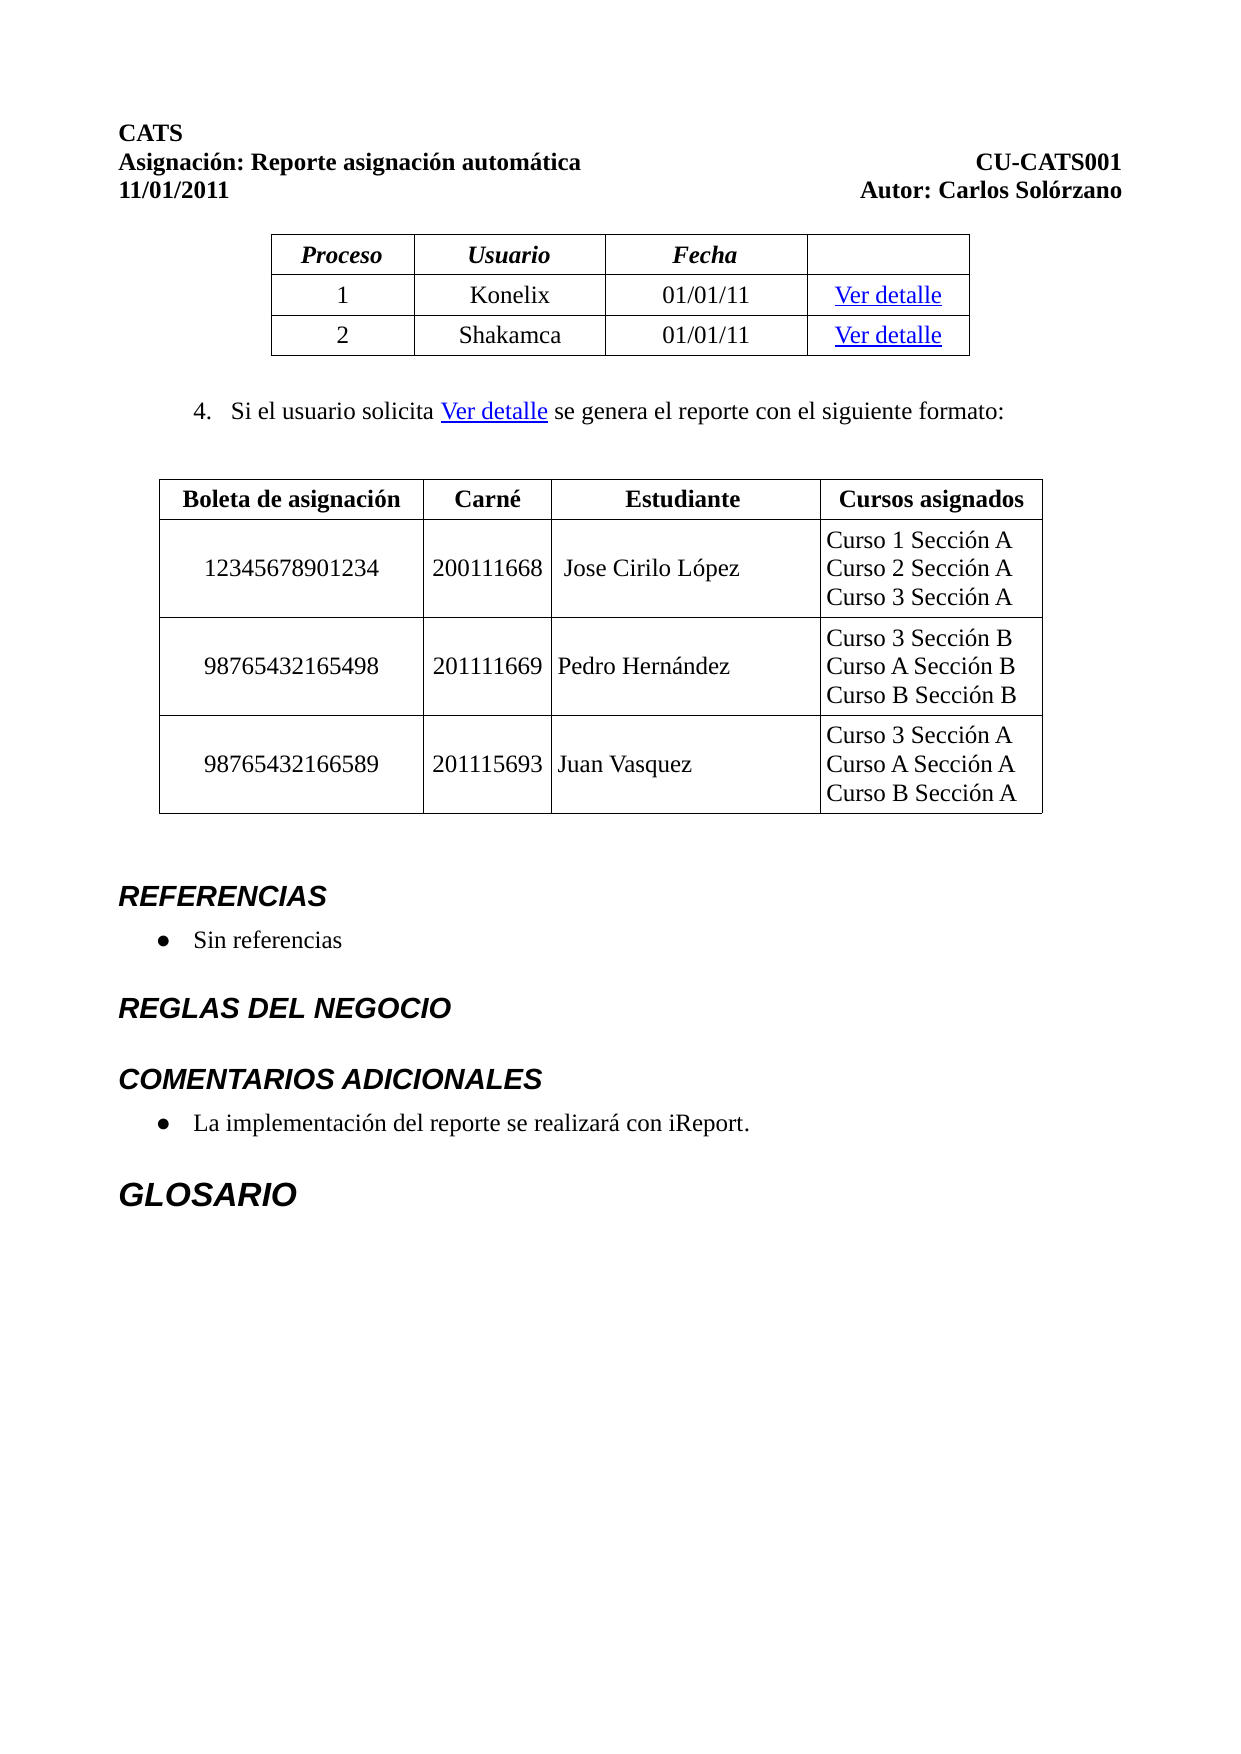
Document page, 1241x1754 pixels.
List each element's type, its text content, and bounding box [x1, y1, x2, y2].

table_header Carné [424, 480, 551, 519]
table_header Cursos asignados [821, 480, 1042, 519]
table_cell 98765432165498 [160, 618, 423, 714]
table_cell Curso 3 Sección A Curso A Sección A Curso B Sección A [821, 716, 1042, 812]
table_cell 201115693 [424, 716, 551, 812]
table_cell 01/01/11 [606, 275, 807, 314]
table_header Boleta de asignación [160, 480, 423, 519]
table_cell 200111668 [424, 520, 551, 617]
table_cell Juan Vasquez [552, 716, 820, 812]
table_header Usuario [415, 235, 605, 274]
text ● Sin referencias [156, 925, 1122, 953]
table_cell Shakamca [415, 316, 605, 355]
table_cell Curso 3 Sección B Curso A Sección B Curso B Sección B [821, 618, 1042, 714]
table_cell Pedro Hernández [552, 618, 820, 714]
table_cell Ver detalle [808, 275, 969, 314]
table_cell 98765432166589 [160, 716, 423, 812]
table_header Estudiante [552, 480, 820, 519]
text ● La implementación del reporte se realizará con iReport. [156, 1108, 1122, 1137]
table_cell 201111669 [424, 618, 551, 714]
table_header Proceso [272, 235, 414, 274]
table_cell 12345678901234 [160, 520, 423, 617]
table_cell Jose Cirilo López [552, 520, 820, 617]
subtitle REGLAS DEL NEGOCIO [118, 991, 1122, 1024]
subtitle GLOSARIO [118, 1174, 1122, 1213]
table_cell Ver detalle [808, 316, 969, 355]
table_header [808, 235, 969, 274]
subtitle COMENTARIOS ADICIONALES [118, 1062, 1122, 1096]
subtitle REFERENCIAS [118, 879, 1122, 912]
table_header Fecha [606, 235, 807, 274]
list Si el usuario solicita Ver detalle se genera el reporte con el siguiente formato: [193, 396, 1122, 425]
table_cell 2 [272, 316, 414, 355]
table_cell 01/01/11 [606, 316, 807, 355]
table_cell Konelix [415, 275, 605, 314]
table_cell 1 [272, 275, 414, 314]
table_cell Curso 1 Sección A Curso 2 Sección A Curso 3 Sección A [821, 520, 1042, 617]
